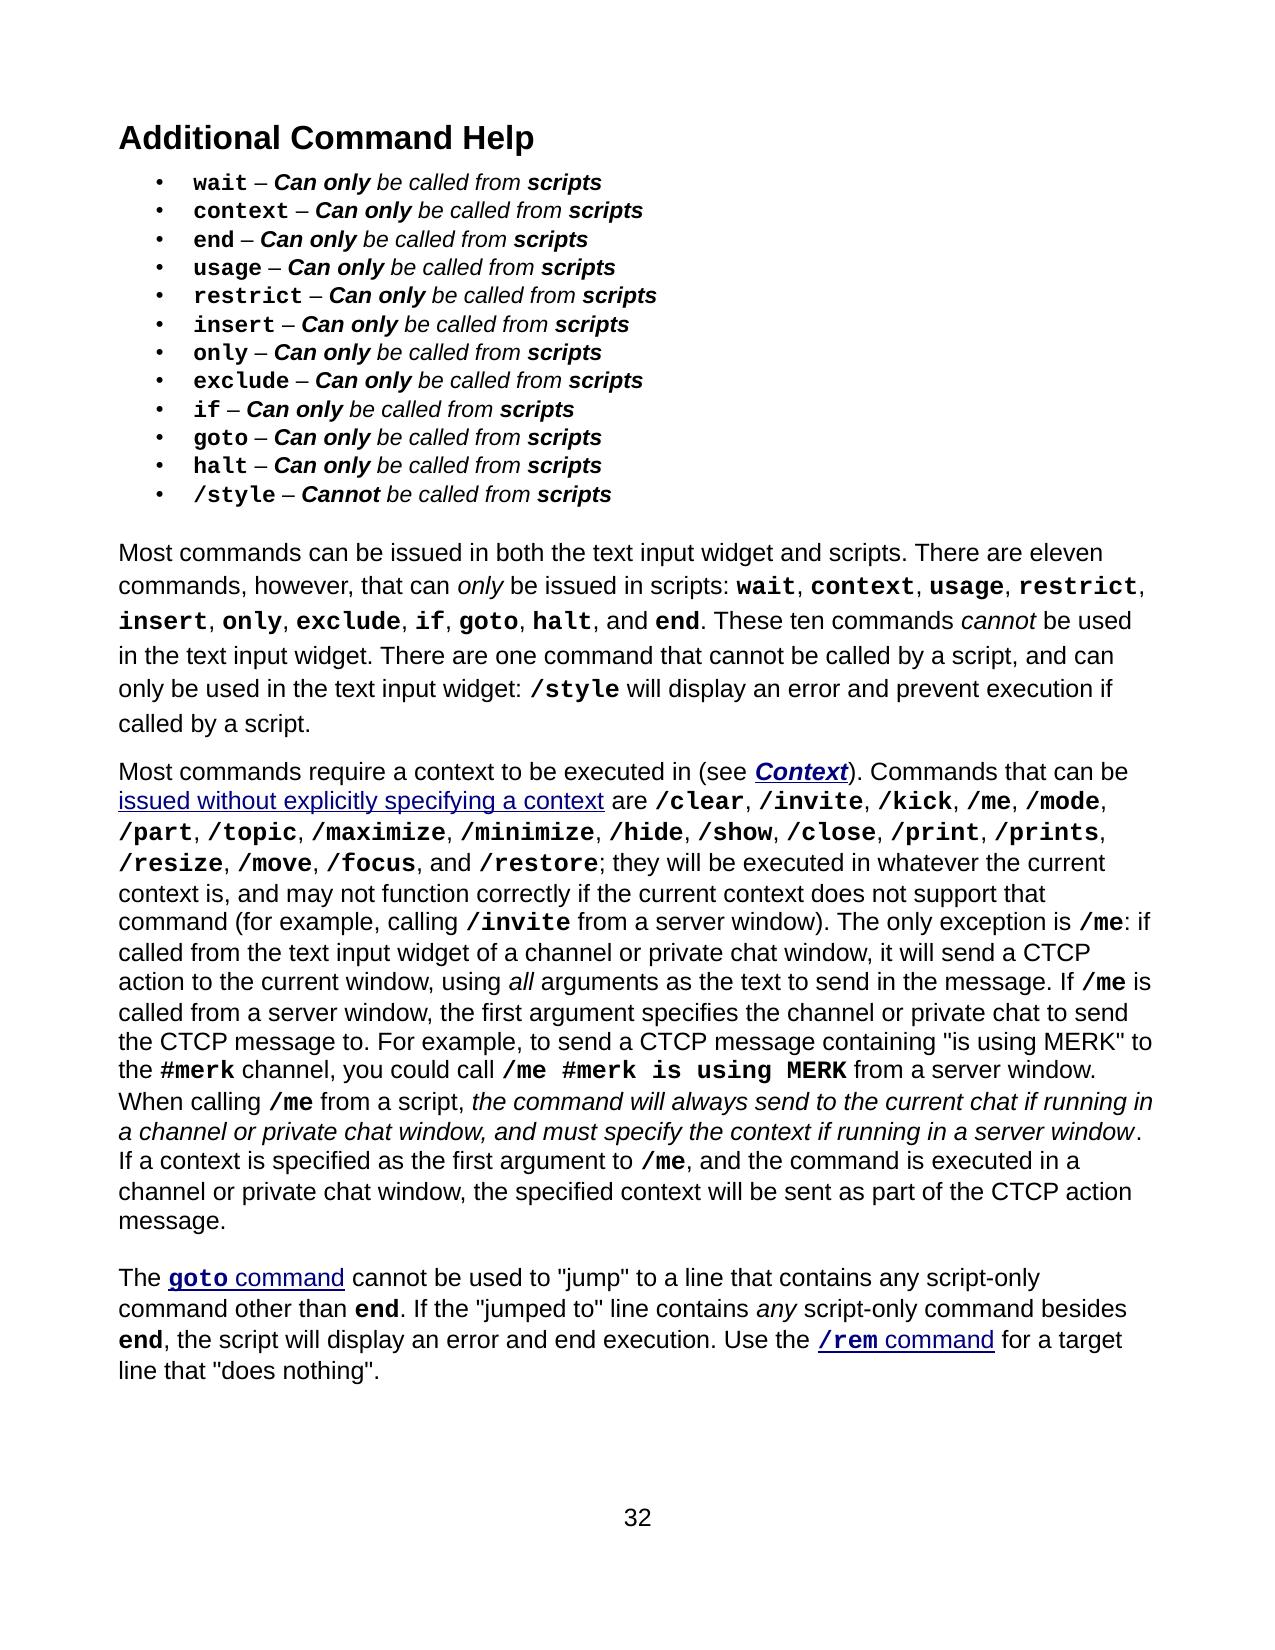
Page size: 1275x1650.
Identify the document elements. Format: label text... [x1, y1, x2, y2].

list context – Can only be called from scripts [156, 197, 1157, 226]
list wait – Can only be called from scripts [156, 169, 1157, 197]
list insert – Can only be called from scripts [156, 311, 1157, 339]
list usage – Can only be called from scripts [156, 254, 1157, 282]
list goto – Can only be called from scripts [156, 424, 1157, 452]
text The goto command cannot be used to "jump" to a line that contains any script-only command other than end. If the "jumped to" line contains any script-only command besides end, the script will display an error and end execution. Use the /rem command for a target line that "does nothing". [118, 1263, 1157, 1385]
list end – Can only be called from scripts [156, 226, 1157, 254]
list if – Can only be called from scripts [156, 396, 1157, 424]
text Most commands require a context to be executed in (see Context). Commands that can be issued without explicitly specifying a context are /clear, /invite, /kick, /me, /mode, /part, /topic, /maximize, /minimize, /hide, /show, /close, /print, /prints, /resize, /move, /focus, and /restore; they will be executed in whatever the current context is, and may not function correctly if the current context does not support that command (for example, calling /invite from a server window). The only exception is /me: if called from the text input widget of a channel or private chat window, it will send a CTCP action to the current window, using all arguments as the text to send in the message. If /me is called from a server window, the first argument specifies the channel or private chat to send the CTCP message to. For example, to send a CTCP message containing "is using MERK" to the #merk channel, you could call /me #merk is using MERK from a server window. When calling /me from a script, the command will always send to the current chat if running in a channel or private chat window, and must specify the context if running in a server window. If a context is specified as the first argument to /me, and the command is executed in a channel or private chat window, the specified context will be sent as part of the CTCP action message. [118, 757, 1157, 1234]
text Most commands can be issued in both the text input widget and scripts. There are eleven commands, however, that can only be issued in scripts: wait, context, usage, restrict, insert, only, exclude, if, goto, halt, and end. These ten commands cannot be used in the text input widget. There are one command that cannot be called by a script, and can only be used in the text input widget: /style will display an error and prevent execution if called by a script. [118, 538, 1157, 738]
list only – Can only be called from scripts [156, 339, 1157, 367]
list halt – Can only be called from scripts [156, 452, 1157, 481]
subtitle Additional Command Help [118, 118, 1157, 157]
list /style – Cannot be called from scripts [156, 481, 1157, 509]
list restrict – Can only be called from scripts [156, 282, 1157, 311]
list exclude – Can only be called from scripts [156, 367, 1157, 396]
